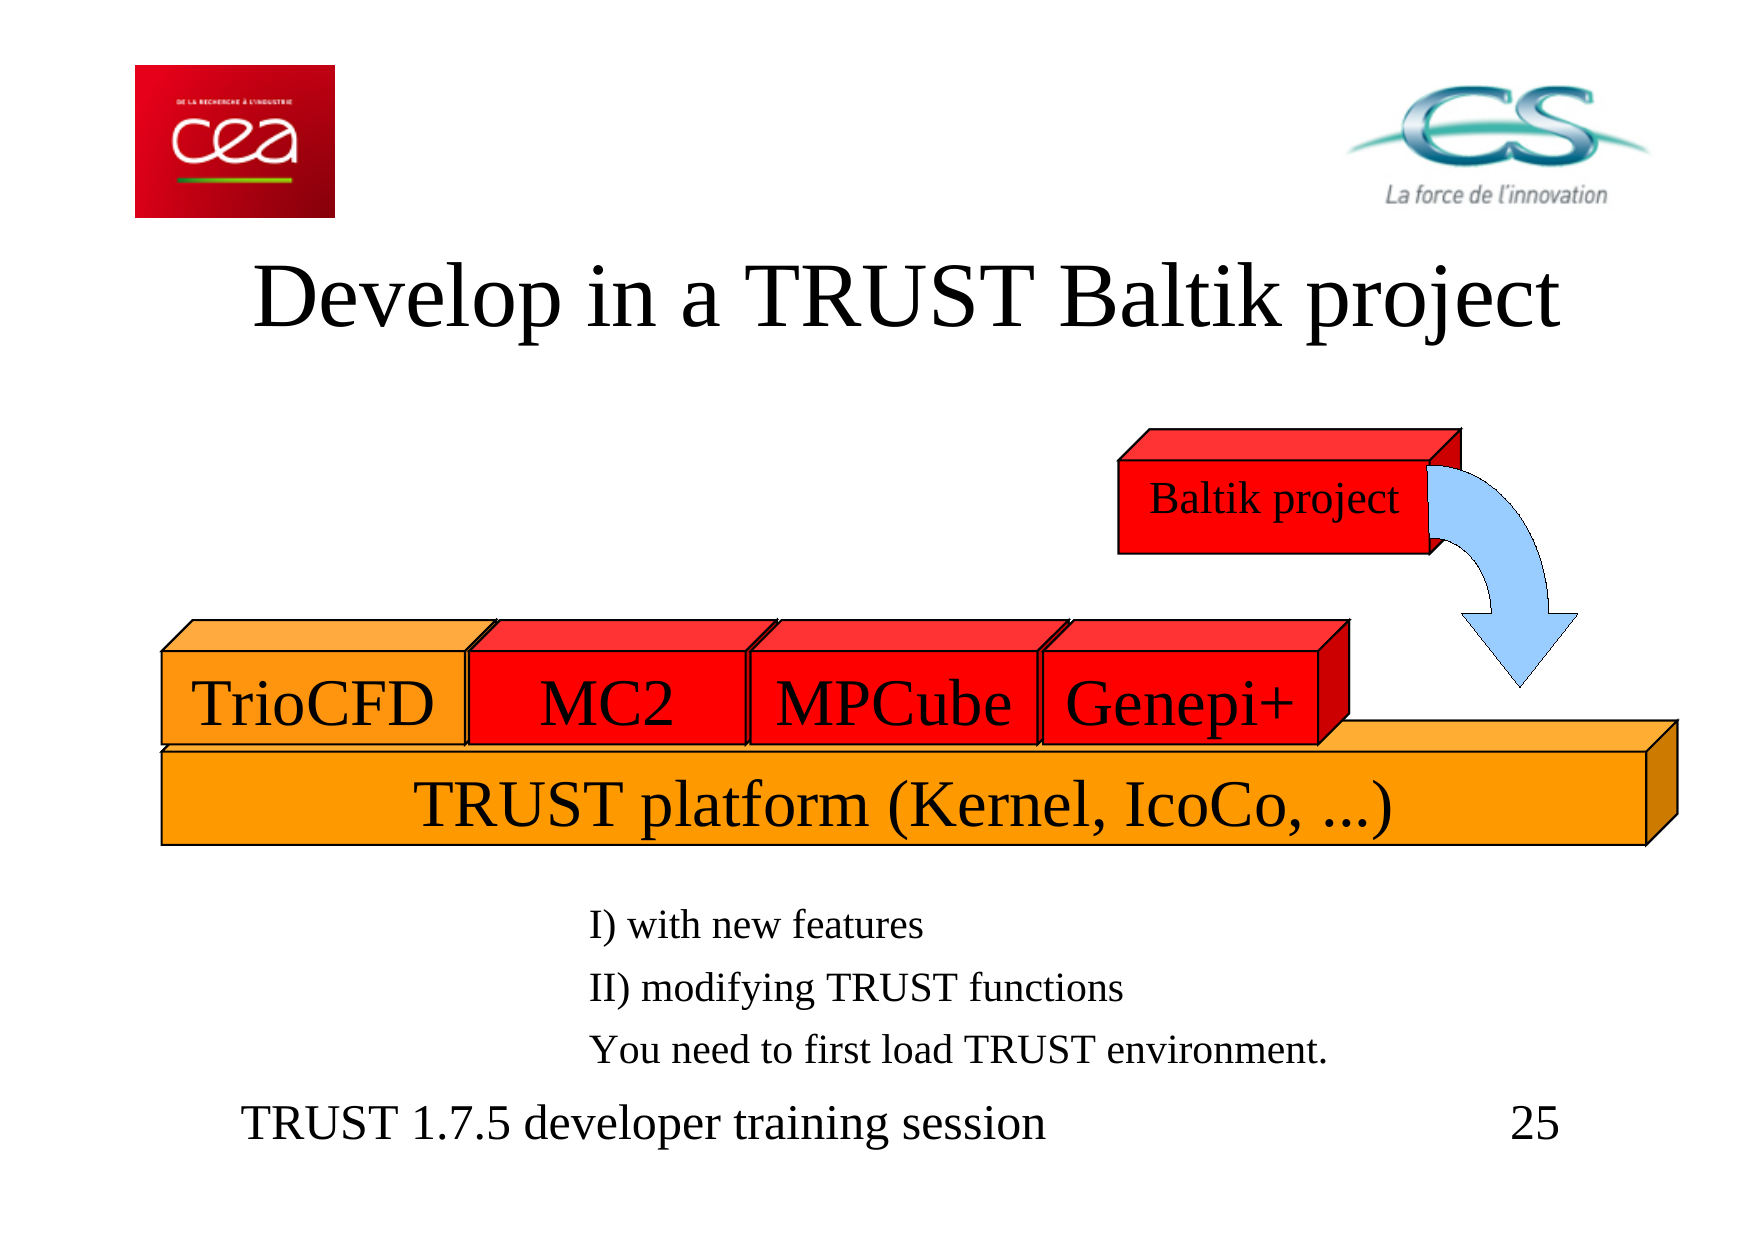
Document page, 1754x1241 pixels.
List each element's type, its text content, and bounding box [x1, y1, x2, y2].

title Interpretors: Links between data file and the code Read: keyword to read an Object Solve: keyword to solve a Problem [161, 720, 1676, 752]
text_box I) with new features II) modifying TRUST functions You need to first load TRUST environment. [574, 889, 1423, 1067]
text_box TRUST platform (Kernel, IcoCo, ...) [161, 752, 1646, 845]
text_box [1426, 465, 1578, 688]
title Develop in a TRUST Baltik project [231, 195, 1583, 383]
picture [135, 65, 335, 218]
text_box TrioCFD [161, 652, 464, 745]
text_box Notice how an object is retrieved from its name (objet() method). [1043, 620, 1348, 652]
text_box Baltik project [1118, 461, 1429, 554]
text_box Genepi+ [1043, 652, 1318, 745]
list Pb_hydraulique pb ... Read pb { … } Solve pb [469, 620, 775, 652]
text_box MPCube [750, 652, 1037, 745]
picture [1340, 73, 1662, 218]
text_box ! [750, 620, 1067, 652]
text_box Resoudre::Interpreter() { Nom problem_name; is >> problem_name; Probleme_U& pb = ref_cast(Probleme_U, objet(problem_name)); pb.initialize(); pb.run(); pb.terminate(); } [1118, 429, 1460, 461]
title Where is solved a problem ? [161, 620, 495, 652]
text_box MC2 [469, 652, 745, 745]
